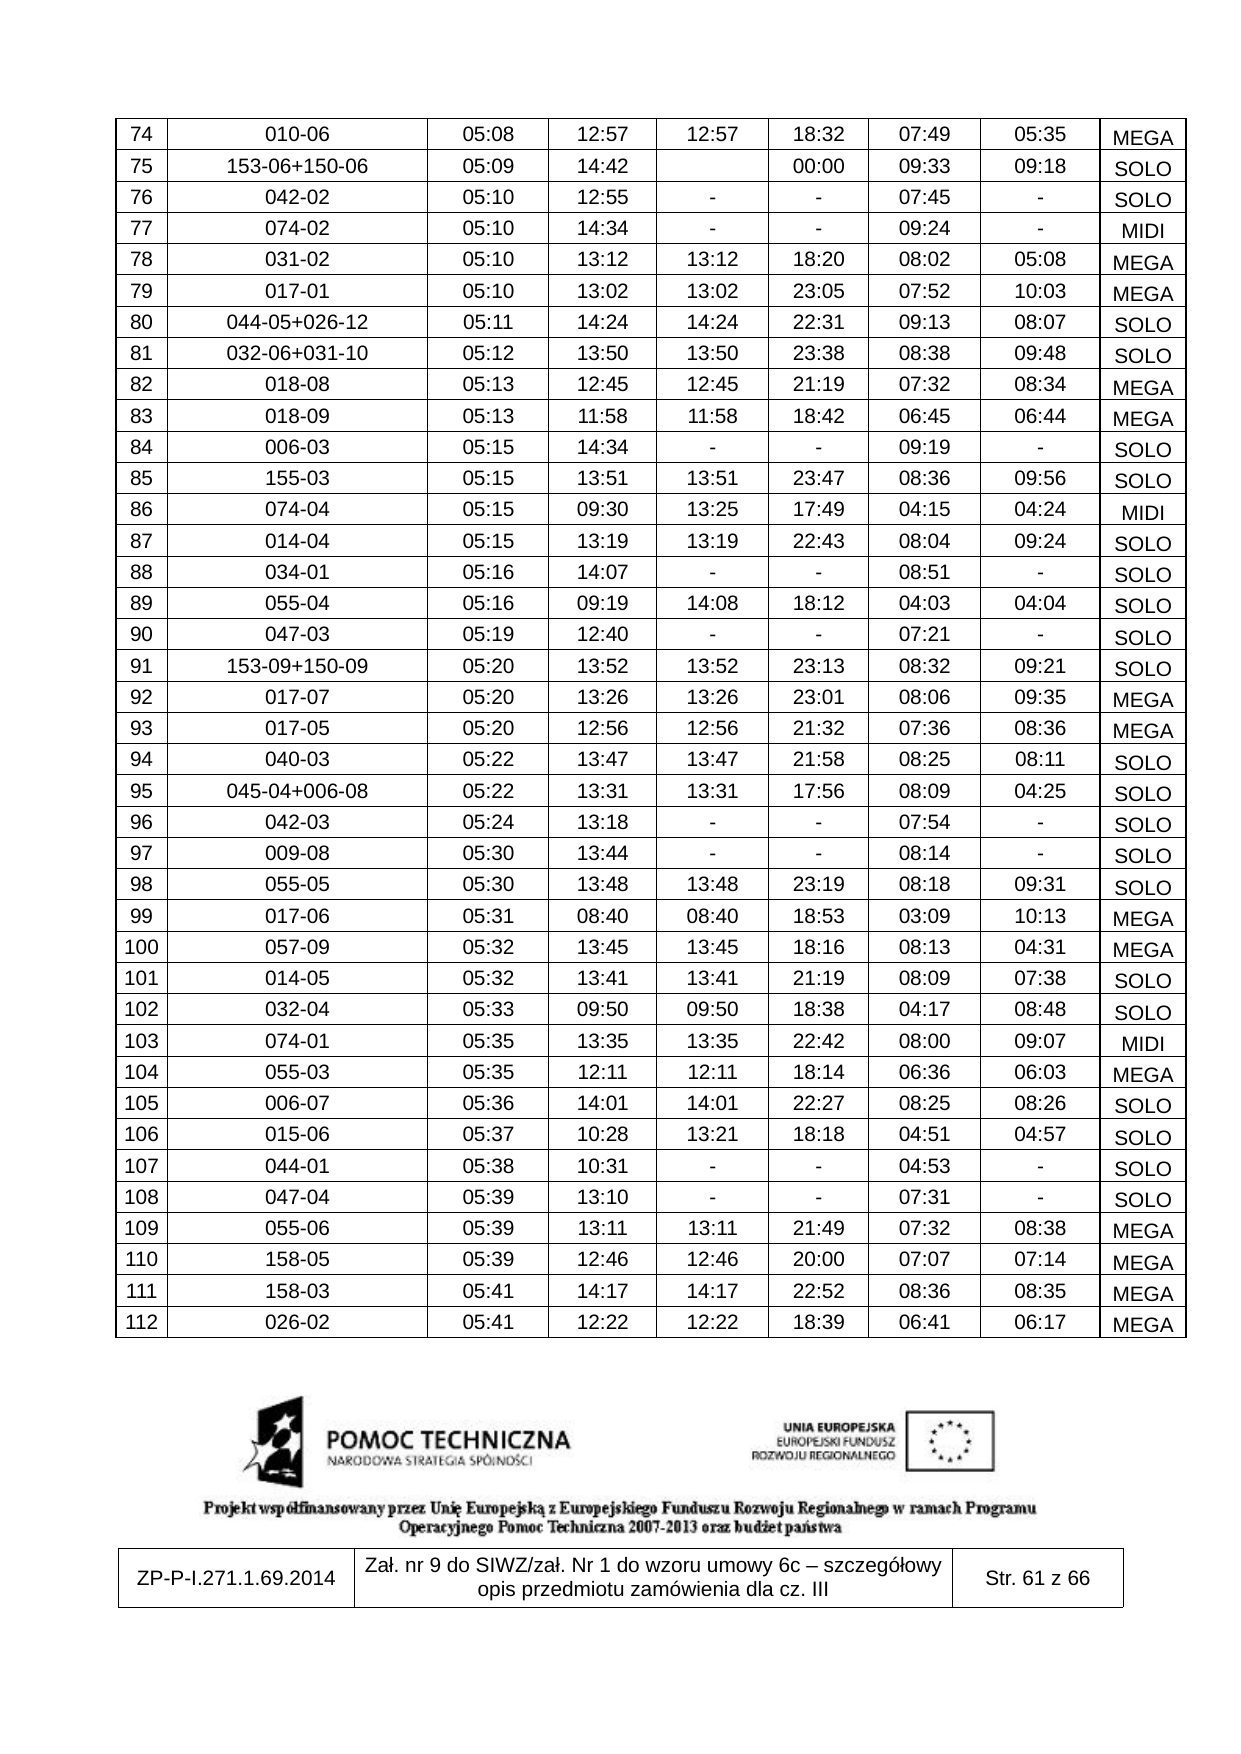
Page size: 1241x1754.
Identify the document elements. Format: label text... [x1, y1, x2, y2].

table_cell 12:11 [549, 1057, 656, 1087]
table_cell 045-04+006-08 [168, 775, 427, 806]
table_cell 13:10 [549, 1182, 656, 1212]
table_cell 08:25 [869, 1088, 980, 1118]
table_cell 21:49 [769, 1213, 868, 1243]
table_cell MEGA [1101, 1307, 1185, 1337]
table_cell 055-04 [168, 588, 427, 618]
table_cell 79 [117, 275, 167, 306]
table_cell 23:19 [769, 869, 868, 899]
table_cell 05:11 [428, 307, 548, 337]
picture [199, 1395, 1042, 1538]
table_cell 12:56 [549, 713, 656, 743]
table_cell SOLO [1101, 744, 1185, 774]
table_cell 055-06 [168, 1213, 427, 1243]
table_cell 110 [117, 1244, 167, 1274]
table_cell SOLO [1101, 994, 1185, 1024]
table_cell 009-08 [168, 838, 427, 868]
table_cell 85 [117, 463, 167, 493]
table_cell 017-01 [168, 275, 427, 306]
table_cell MIDI [1101, 213, 1185, 243]
table_cell 08:02 [869, 244, 980, 274]
table_cell SOLO [1101, 963, 1185, 993]
table_cell - [769, 1182, 868, 1212]
table_cell 84 [117, 432, 167, 462]
table_cell 87 [117, 525, 167, 556]
table_cell 111 [117, 1275, 167, 1306]
table_cell 05:15 [428, 432, 548, 462]
table_cell 032-06+031-10 [168, 338, 427, 368]
table_cell MEGA [1101, 1057, 1185, 1087]
table_cell 12:57 [549, 119, 656, 149]
table_cell 13:50 [549, 338, 656, 368]
table_cell 13:52 [657, 650, 768, 681]
table_cell 07:21 [869, 619, 980, 649]
table_cell 13:12 [549, 244, 656, 274]
table_cell 04:03 [869, 588, 980, 618]
table_cell 104 [117, 1057, 167, 1087]
table_cell 22:31 [769, 307, 868, 337]
table_cell 75 [117, 150, 167, 181]
table_cell 040-03 [168, 744, 427, 774]
table_cell MEGA [1101, 400, 1185, 431]
table_cell - [657, 1150, 768, 1181]
table_cell MIDI [1101, 494, 1185, 524]
table_cell 018-09 [168, 400, 427, 431]
table_cell 05:15 [428, 494, 548, 524]
table_cell SOLO [1101, 1150, 1185, 1181]
table_cell 13:50 [657, 338, 768, 368]
table_cell - [657, 838, 768, 868]
table_cell 08:38 [981, 1213, 1099, 1243]
table_cell 09:56 [981, 463, 1099, 493]
table_cell 08:14 [869, 838, 980, 868]
table_cell 98 [117, 869, 167, 899]
table_cell 80 [117, 307, 167, 337]
table_cell 14:17 [657, 1275, 768, 1306]
table_cell 91 [117, 650, 167, 681]
table_cell 93 [117, 713, 167, 743]
table_cell MIDI [1101, 1025, 1185, 1056]
table_cell 07:31 [869, 1182, 980, 1212]
table_cell MEGA [1101, 119, 1185, 149]
table_cell 09:31 [981, 869, 1099, 899]
table_cell - [981, 432, 1099, 462]
table_cell 17:56 [769, 775, 868, 806]
table_cell 99 [117, 900, 167, 931]
table_cell 08:13 [869, 932, 980, 962]
table_cell 04:25 [981, 775, 1099, 806]
table_cell - [981, 182, 1099, 212]
table_cell 14:01 [657, 1088, 768, 1118]
table_cell 07:36 [869, 713, 980, 743]
table_cell MEGA [1101, 1213, 1185, 1243]
table_cell 12:22 [549, 1307, 656, 1337]
table_cell 05:13 [428, 369, 548, 399]
table_cell 13:26 [657, 682, 768, 712]
table_cell 05:20 [428, 713, 548, 743]
table_cell 055-05 [168, 869, 427, 899]
table_cell 107 [117, 1150, 167, 1181]
table_cell 13:45 [657, 932, 768, 962]
table_cell - [657, 182, 768, 212]
table_cell 12:11 [657, 1057, 768, 1087]
table_cell 20:00 [769, 1244, 868, 1274]
table_cell 04:24 [981, 494, 1099, 524]
table_cell 21:19 [769, 369, 868, 399]
table_cell 04:04 [981, 588, 1099, 618]
table_cell 13:35 [549, 1025, 656, 1056]
table_cell 12:22 [657, 1307, 768, 1337]
table_cell - [981, 1182, 1099, 1212]
table_cell 112 [117, 1307, 167, 1337]
table_cell SOLO [1101, 588, 1185, 618]
table_cell 00:00 [769, 150, 868, 181]
table_cell MEGA [1101, 713, 1185, 743]
table_cell 05:19 [428, 619, 548, 649]
table_cell - [657, 213, 768, 243]
table_cell 08:36 [981, 713, 1099, 743]
table_cell 08:25 [869, 744, 980, 774]
table_cell 05:39 [428, 1213, 548, 1243]
table_cell 106 [117, 1119, 167, 1149]
table_cell SOLO [1101, 1182, 1185, 1212]
table_cell 05:08 [981, 244, 1099, 274]
table_cell 14:34 [549, 432, 656, 462]
table_cell [657, 150, 768, 181]
table_cell 158-05 [168, 1244, 427, 1274]
table_cell 05:24 [428, 807, 548, 837]
table_cell 04:31 [981, 932, 1099, 962]
table_cell 155-03 [168, 463, 427, 493]
table_cell 90 [117, 619, 167, 649]
table_cell 08:26 [981, 1088, 1099, 1118]
table_cell 14:17 [549, 1275, 656, 1306]
table_cell 108 [117, 1182, 167, 1212]
table_cell 18:14 [769, 1057, 868, 1087]
table_cell 14:07 [549, 557, 656, 587]
table_cell 11:58 [657, 400, 768, 431]
table_cell MEGA [1101, 244, 1185, 274]
table_cell 13:45 [549, 932, 656, 962]
table_cell 97 [117, 838, 167, 868]
table_cell 82 [117, 369, 167, 399]
table_cell 13:11 [657, 1213, 768, 1243]
table_cell 05:09 [428, 150, 548, 181]
table_cell - [981, 807, 1099, 837]
table_cell 08:38 [869, 338, 980, 368]
table_cell - [657, 807, 768, 837]
table_cell 09:19 [549, 588, 656, 618]
table_cell 006-07 [168, 1088, 427, 1118]
table_cell 05:20 [428, 682, 548, 712]
table_cell 026-02 [168, 1307, 427, 1337]
table_cell - [769, 807, 868, 837]
table_cell 88 [117, 557, 167, 587]
table_cell 74 [117, 119, 167, 149]
table_cell 158-03 [168, 1275, 427, 1306]
table_cell 05:41 [428, 1307, 548, 1337]
table_cell 13:35 [657, 1025, 768, 1056]
table_cell 07:38 [981, 963, 1099, 993]
table_cell 21:32 [769, 713, 868, 743]
table_cell 03:09 [869, 900, 980, 931]
table_cell 017-07 [168, 682, 427, 712]
table_cell SOLO [1101, 775, 1185, 806]
table_cell - [981, 838, 1099, 868]
table_cell 05:15 [428, 525, 548, 556]
table_cell 06:45 [869, 400, 980, 431]
table_cell 13:02 [549, 275, 656, 306]
table_cell 08:06 [869, 682, 980, 712]
table_cell SOLO [1101, 150, 1185, 181]
table_cell 047-03 [168, 619, 427, 649]
table_cell 13:41 [549, 963, 656, 993]
table_cell 22:42 [769, 1025, 868, 1056]
table_cell 05:35 [981, 119, 1099, 149]
table_cell 09:50 [657, 994, 768, 1024]
table_cell MEGA [1101, 682, 1185, 712]
table_cell 05:39 [428, 1244, 548, 1274]
table_cell 09:07 [981, 1025, 1099, 1056]
table_cell 18:42 [769, 400, 868, 431]
table_cell 18:20 [769, 244, 868, 274]
table_cell - [657, 432, 768, 462]
table_cell 08:40 [549, 900, 656, 931]
table_cell 83 [117, 400, 167, 431]
table_cell 13:26 [549, 682, 656, 712]
table_cell 07:32 [869, 1213, 980, 1243]
table_cell 05:37 [428, 1119, 548, 1149]
table_cell 08:51 [869, 557, 980, 587]
table_cell SOLO [1101, 307, 1185, 337]
table_cell 04:51 [869, 1119, 980, 1149]
table_cell - [769, 619, 868, 649]
table_cell 94 [117, 744, 167, 774]
table_cell 13:52 [549, 650, 656, 681]
table_cell 05:30 [428, 869, 548, 899]
table_cell 014-05 [168, 963, 427, 993]
table_cell 14:42 [549, 150, 656, 181]
table_cell 10:03 [981, 275, 1099, 306]
table_cell 09:19 [869, 432, 980, 462]
table_cell 05:41 [428, 1275, 548, 1306]
table_cell 05:10 [428, 182, 548, 212]
table_cell 10:28 [549, 1119, 656, 1149]
table_cell - [657, 1182, 768, 1212]
table_cell 12:45 [657, 369, 768, 399]
table_cell SOLO [1101, 1119, 1185, 1149]
table_cell 074-01 [168, 1025, 427, 1056]
table_cell 042-03 [168, 807, 427, 837]
table_cell 18:38 [769, 994, 868, 1024]
table_cell 05:22 [428, 744, 548, 774]
table_cell 10:31 [549, 1150, 656, 1181]
table_cell - [769, 838, 868, 868]
table_cell 13:21 [657, 1119, 768, 1149]
table_cell 18:53 [769, 900, 868, 931]
table_cell 047-04 [168, 1182, 427, 1212]
table_cell 06:17 [981, 1307, 1099, 1337]
table_cell 18:39 [769, 1307, 868, 1337]
table_cell 08:07 [981, 307, 1099, 337]
table_cell 04:15 [869, 494, 980, 524]
table_cell 017-05 [168, 713, 427, 743]
table_cell 10:13 [981, 900, 1099, 931]
table_cell 08:00 [869, 1025, 980, 1056]
table_cell 08:09 [869, 775, 980, 806]
table_cell 13:47 [549, 744, 656, 774]
table_cell 06:44 [981, 400, 1099, 431]
table_cell 13:47 [657, 744, 768, 774]
table_cell 05:33 [428, 994, 548, 1024]
table_cell 05:16 [428, 588, 548, 618]
table_cell - [769, 432, 868, 462]
table_cell MEGA [1101, 369, 1185, 399]
table_cell 153-09+150-09 [168, 650, 427, 681]
table_cell 13:19 [549, 525, 656, 556]
table_cell 05:10 [428, 213, 548, 243]
table_cell 86 [117, 494, 167, 524]
table_cell 13:25 [657, 494, 768, 524]
table_cell 010-06 [168, 119, 427, 149]
table_cell SOLO [1101, 807, 1185, 837]
table_cell 074-02 [168, 213, 427, 243]
table_cell 08:36 [869, 463, 980, 493]
table_cell 12:46 [657, 1244, 768, 1274]
table_cell 13:31 [549, 775, 656, 806]
table_cell 18:32 [769, 119, 868, 149]
table_cell 05:16 [428, 557, 548, 587]
table_cell 006-03 [168, 432, 427, 462]
table_cell 13:51 [657, 463, 768, 493]
table_cell - [769, 1150, 868, 1181]
table_cell 018-08 [168, 369, 427, 399]
table_cell 14:24 [549, 307, 656, 337]
table_cell 09:30 [549, 494, 656, 524]
table_cell MEGA [1101, 1275, 1185, 1306]
table_cell 05:35 [428, 1057, 548, 1087]
table_cell 08:35 [981, 1275, 1099, 1306]
table_cell 05:38 [428, 1150, 548, 1181]
table_cell 12:40 [549, 619, 656, 649]
table_cell 12:46 [549, 1244, 656, 1274]
table_cell 05:15 [428, 463, 548, 493]
table_cell - [769, 182, 868, 212]
table_cell 92 [117, 682, 167, 712]
table_cell 09:13 [869, 307, 980, 337]
table_cell MEGA [1101, 932, 1185, 962]
table_cell 06:36 [869, 1057, 980, 1087]
table_cell 05:39 [428, 1182, 548, 1212]
table_cell 13:51 [549, 463, 656, 493]
table_cell 13:48 [549, 869, 656, 899]
table_cell SOLO [1101, 182, 1185, 212]
table_cell - [981, 557, 1099, 587]
table_cell 09:24 [981, 525, 1099, 556]
table_cell MEGA [1101, 275, 1185, 306]
table_cell 06:03 [981, 1057, 1099, 1087]
table_cell 05:22 [428, 775, 548, 806]
table_cell 08:18 [869, 869, 980, 899]
table_cell 22:27 [769, 1088, 868, 1118]
table_cell 14:24 [657, 307, 768, 337]
table_cell 05:32 [428, 963, 548, 993]
table_cell 12:57 [657, 119, 768, 149]
table_cell 05:12 [428, 338, 548, 368]
table_cell SOLO [1101, 338, 1185, 368]
table_cell - [769, 213, 868, 243]
table_cell 074-04 [168, 494, 427, 524]
table_cell 05:20 [428, 650, 548, 681]
table_cell 07:07 [869, 1244, 980, 1274]
table_cell 103 [117, 1025, 167, 1056]
table_cell 08:32 [869, 650, 980, 681]
table_cell 044-05+026-12 [168, 307, 427, 337]
table_cell 18:18 [769, 1119, 868, 1149]
table_cell 08:36 [869, 1275, 980, 1306]
table_cell 23:47 [769, 463, 868, 493]
table_cell 17:49 [769, 494, 868, 524]
table_cell 109 [117, 1213, 167, 1243]
table_cell 07:49 [869, 119, 980, 149]
table_cell - [657, 619, 768, 649]
table_cell 014-04 [168, 525, 427, 556]
table_cell 105 [117, 1088, 167, 1118]
table_cell 031-02 [168, 244, 427, 274]
table_cell 034-01 [168, 557, 427, 587]
table_cell 13:44 [549, 838, 656, 868]
table_cell 78 [117, 244, 167, 274]
table_cell 08:34 [981, 369, 1099, 399]
table_cell 05:10 [428, 275, 548, 306]
table_cell 12:55 [549, 182, 656, 212]
table_cell 09:35 [981, 682, 1099, 712]
table_cell 23:01 [769, 682, 868, 712]
table_cell 04:17 [869, 994, 980, 1024]
table_cell 13:19 [657, 525, 768, 556]
table_cell 09:21 [981, 650, 1099, 681]
table_cell 04:57 [981, 1119, 1099, 1149]
table_cell - [981, 1150, 1099, 1181]
table_cell 18:16 [769, 932, 868, 962]
table_cell - [981, 619, 1099, 649]
table_cell 05:10 [428, 244, 548, 274]
table_cell 100 [117, 932, 167, 962]
table_cell SOLO [1101, 557, 1185, 587]
table_cell 21:58 [769, 744, 868, 774]
table_cell 13:48 [657, 869, 768, 899]
table_cell 22:52 [769, 1275, 868, 1306]
table_cell SOLO [1101, 869, 1185, 899]
table_cell 14:01 [549, 1088, 656, 1118]
table_cell 08:48 [981, 994, 1099, 1024]
table_cell 09:50 [549, 994, 656, 1024]
table_cell 07:14 [981, 1244, 1099, 1274]
table_cell 13:02 [657, 275, 768, 306]
table_cell SOLO [1101, 463, 1185, 493]
table_cell 05:08 [428, 119, 548, 149]
table_cell 05:13 [428, 400, 548, 431]
table_cell 09:24 [869, 213, 980, 243]
table_cell 96 [117, 807, 167, 837]
table_cell SOLO [1101, 1088, 1185, 1118]
table_cell 12:56 [657, 713, 768, 743]
table_cell 11:58 [549, 400, 656, 431]
table_cell 05:36 [428, 1088, 548, 1118]
table_cell MEGA [1101, 900, 1185, 931]
table_cell 07:52 [869, 275, 980, 306]
table_cell SOLO [1101, 432, 1185, 462]
table_cell 055-03 [168, 1057, 427, 1087]
table_cell 032-04 [168, 994, 427, 1024]
table_cell MEGA [1101, 1244, 1185, 1274]
table_cell SOLO [1101, 525, 1185, 556]
table_cell 09:33 [869, 150, 980, 181]
table_cell - [657, 557, 768, 587]
table_cell 07:32 [869, 369, 980, 399]
table_cell 13:18 [549, 807, 656, 837]
table_cell - [769, 557, 868, 587]
table_cell 08:09 [869, 963, 980, 993]
table_cell 015-06 [168, 1119, 427, 1149]
table_cell 06:41 [869, 1307, 980, 1337]
table_cell SOLO [1101, 619, 1185, 649]
table_cell 05:32 [428, 932, 548, 962]
table_cell 18:12 [769, 588, 868, 618]
table_cell 101 [117, 963, 167, 993]
table_cell 23:13 [769, 650, 868, 681]
table_cell 08:40 [657, 900, 768, 931]
table_cell 09:18 [981, 150, 1099, 181]
table_cell 13:11 [549, 1213, 656, 1243]
table_cell SOLO [1101, 650, 1185, 681]
table_cell 77 [117, 213, 167, 243]
table_cell 042-02 [168, 182, 427, 212]
table_cell 153-06+150-06 [168, 150, 427, 181]
table_cell 09:48 [981, 338, 1099, 368]
table_cell 81 [117, 338, 167, 368]
table_cell 22:43 [769, 525, 868, 556]
table_cell 017-06 [168, 900, 427, 931]
table_cell 05:31 [428, 900, 548, 931]
table_cell 13:31 [657, 775, 768, 806]
table_cell 08:04 [869, 525, 980, 556]
table_cell 13:12 [657, 244, 768, 274]
table_cell 05:30 [428, 838, 548, 868]
table_cell 89 [117, 588, 167, 618]
table_cell - [981, 213, 1099, 243]
table_cell 13:41 [657, 963, 768, 993]
table_cell 08:11 [981, 744, 1099, 774]
table_cell 21:19 [769, 963, 868, 993]
table_cell 05:35 [428, 1025, 548, 1056]
table_cell 76 [117, 182, 167, 212]
table_cell 23:05 [769, 275, 868, 306]
table_cell 057-09 [168, 932, 427, 962]
table_cell 07:45 [869, 182, 980, 212]
table_cell 14:08 [657, 588, 768, 618]
table_cell 23:38 [769, 338, 868, 368]
table_cell 14:34 [549, 213, 656, 243]
table_cell 95 [117, 775, 167, 806]
table_cell 044-01 [168, 1150, 427, 1181]
table_cell SOLO [1101, 838, 1185, 868]
table_cell 102 [117, 994, 167, 1024]
table_cell 04:53 [869, 1150, 980, 1181]
table_cell 07:54 [869, 807, 980, 837]
table_cell 12:45 [549, 369, 656, 399]
